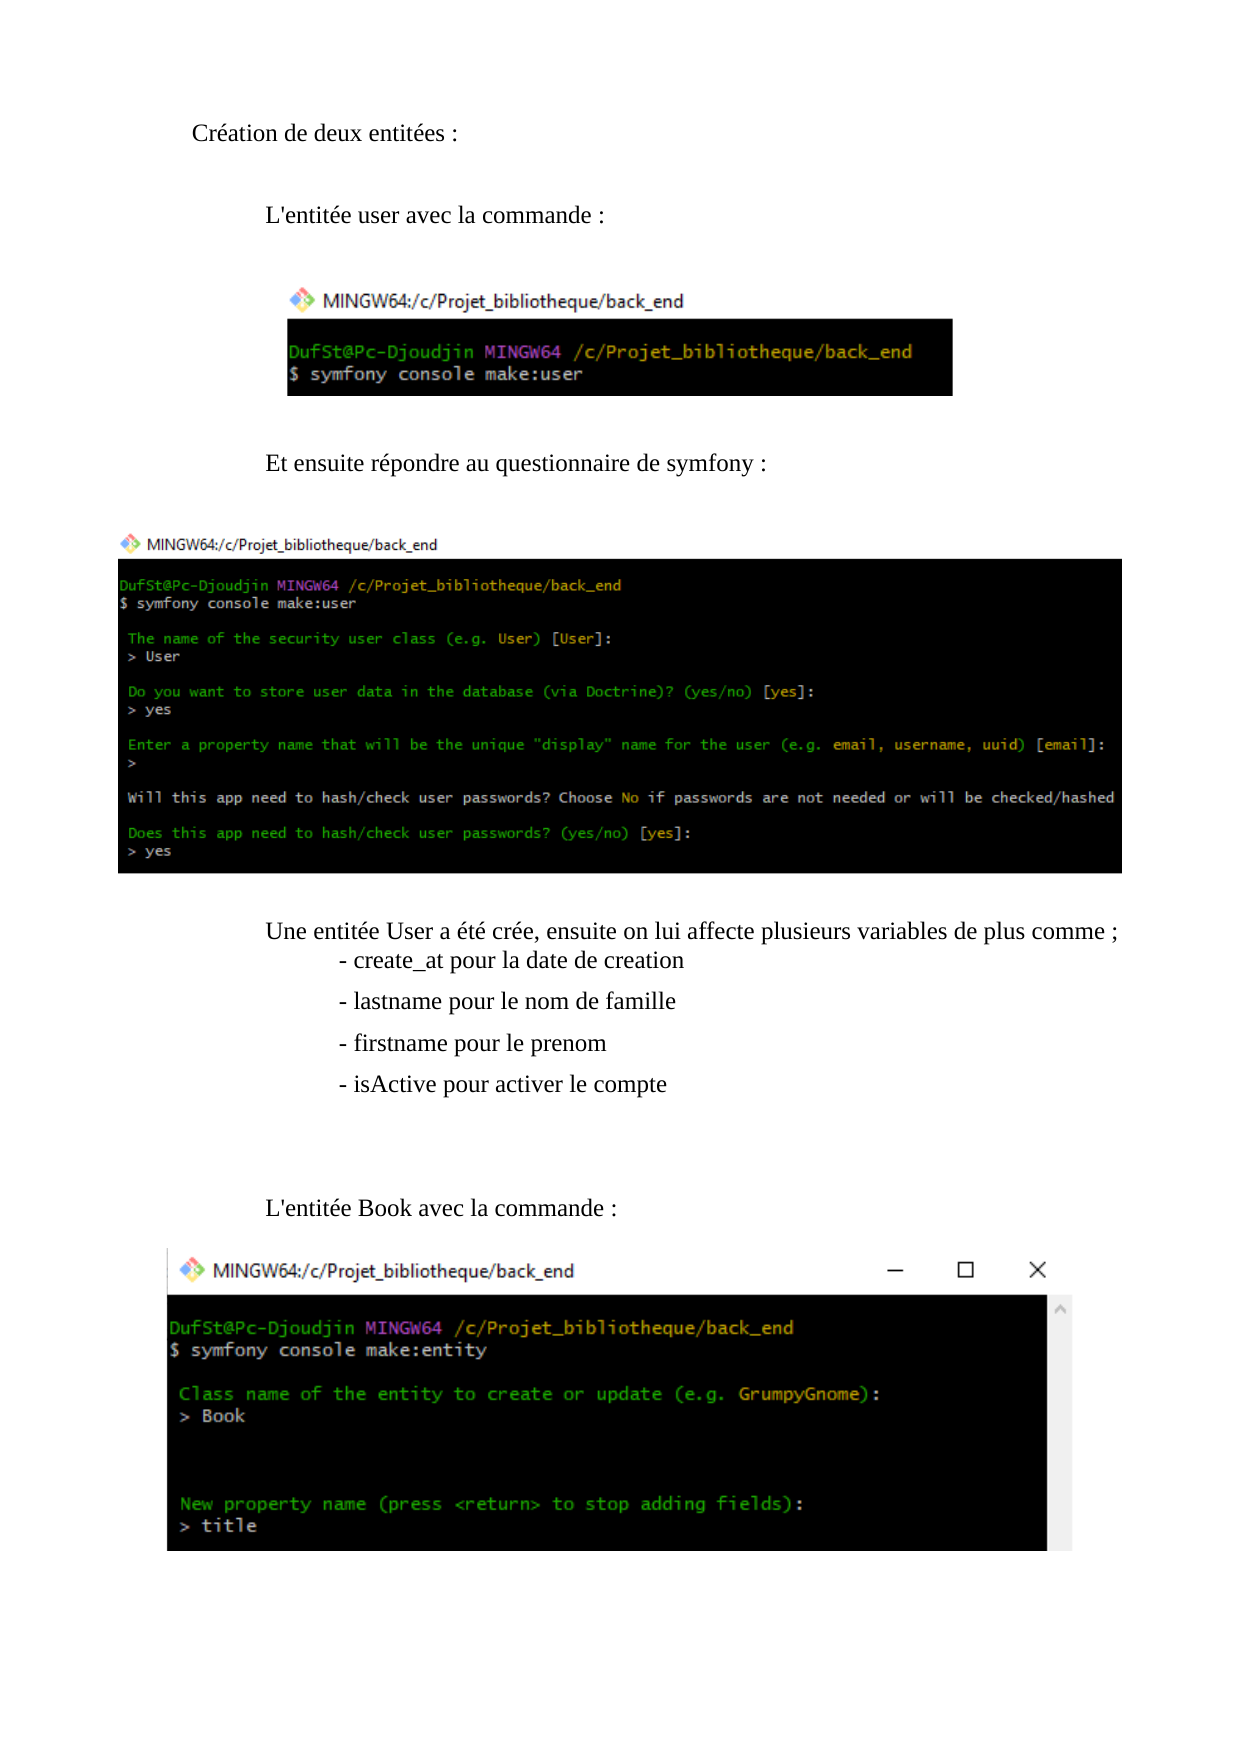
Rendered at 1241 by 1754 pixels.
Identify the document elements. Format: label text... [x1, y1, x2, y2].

picture [287, 283, 953, 396]
text L'entitée user avec la commande : [118, 201, 1122, 229]
text Création de deux entitées : [118, 118, 1122, 147]
text Et ensuite répondre au questionnaire de symfony : [118, 448, 1122, 477]
text L'entitée Book avec la commande : [118, 1193, 1122, 1221]
text - lastname pour le nom de famille [118, 986, 1122, 1015]
picture [166, 1248, 1074, 1551]
text - isActive pour activer le compte [118, 1069, 1122, 1098]
text - firstname pour le prenom [118, 1028, 1122, 1056]
picture [118, 530, 1122, 876]
text Une entitée User a été crée, ensuite on lui affecte plusieurs variables de plus comme ; - create_at pour la date de creation [118, 916, 1122, 974]
